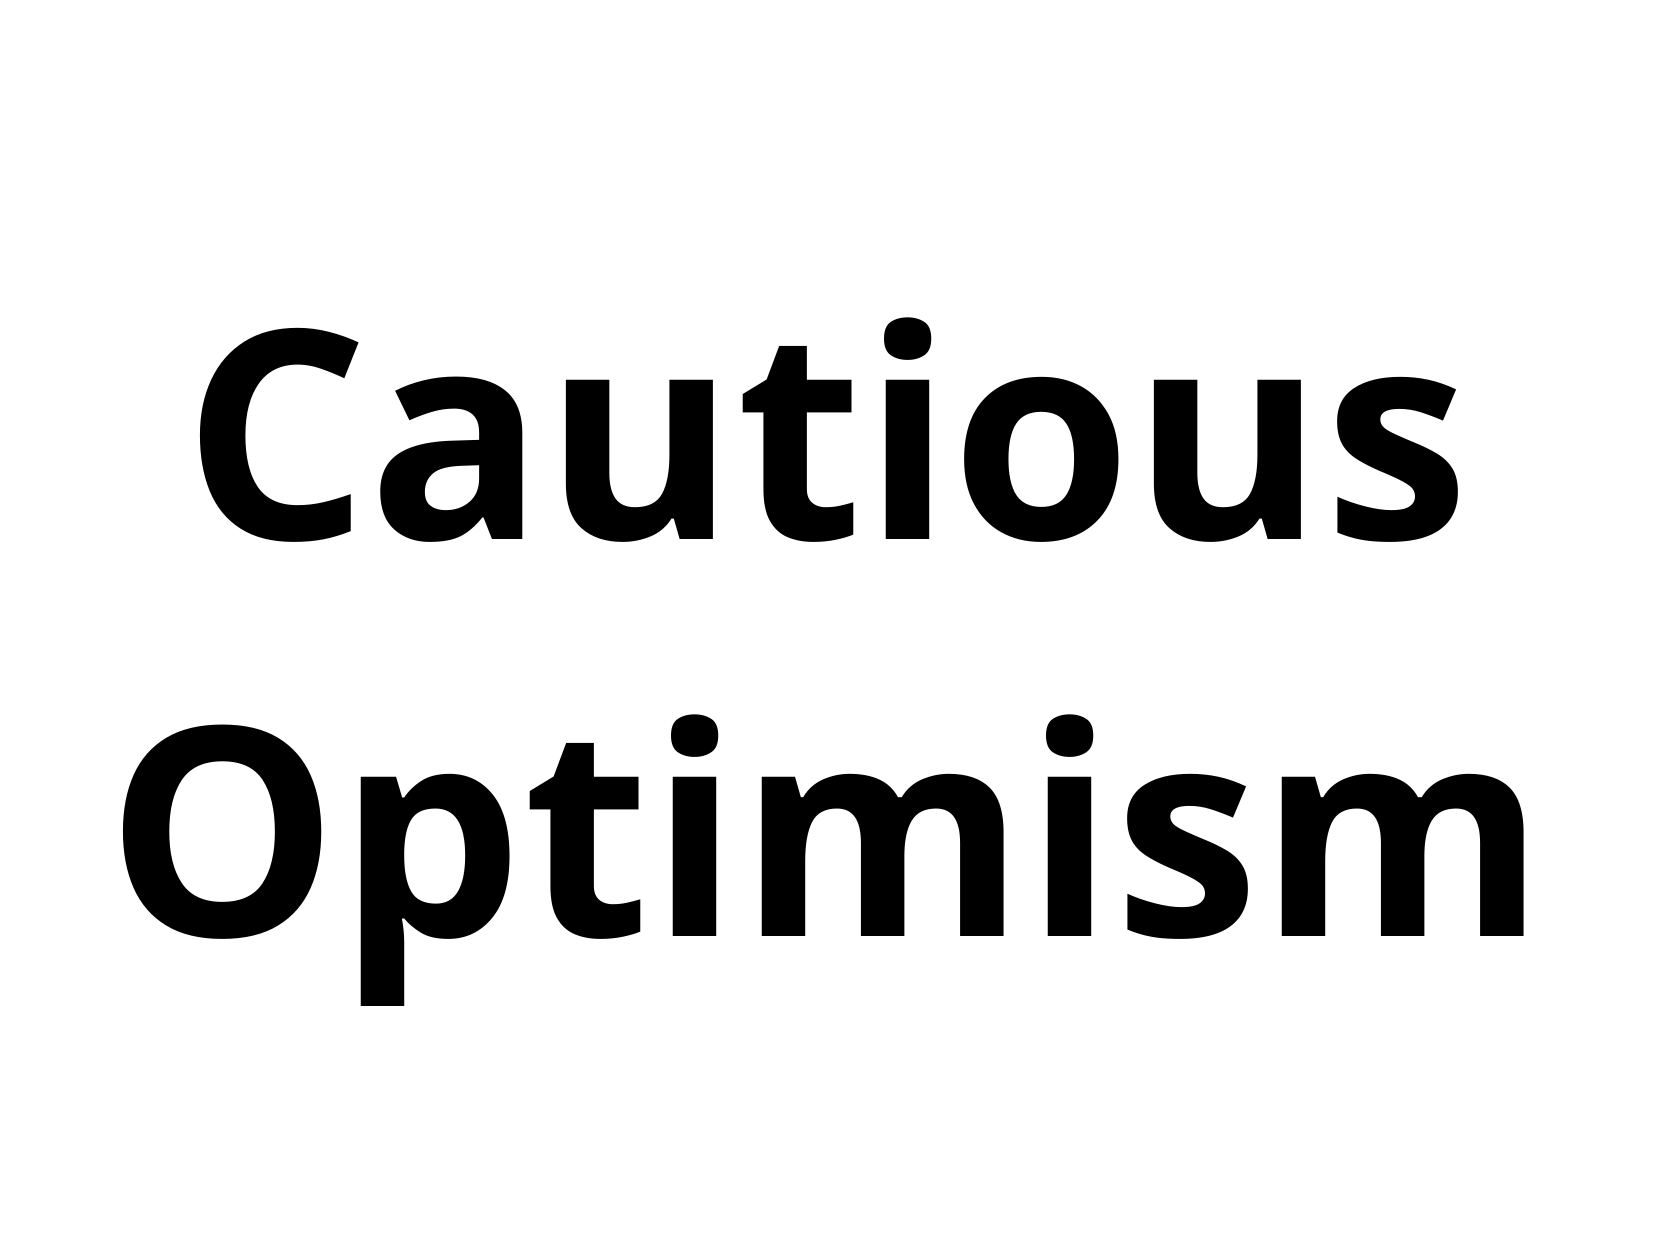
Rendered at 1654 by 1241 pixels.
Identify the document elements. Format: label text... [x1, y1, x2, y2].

title Cautious Optimism [82, 49, 1571, 1201]
